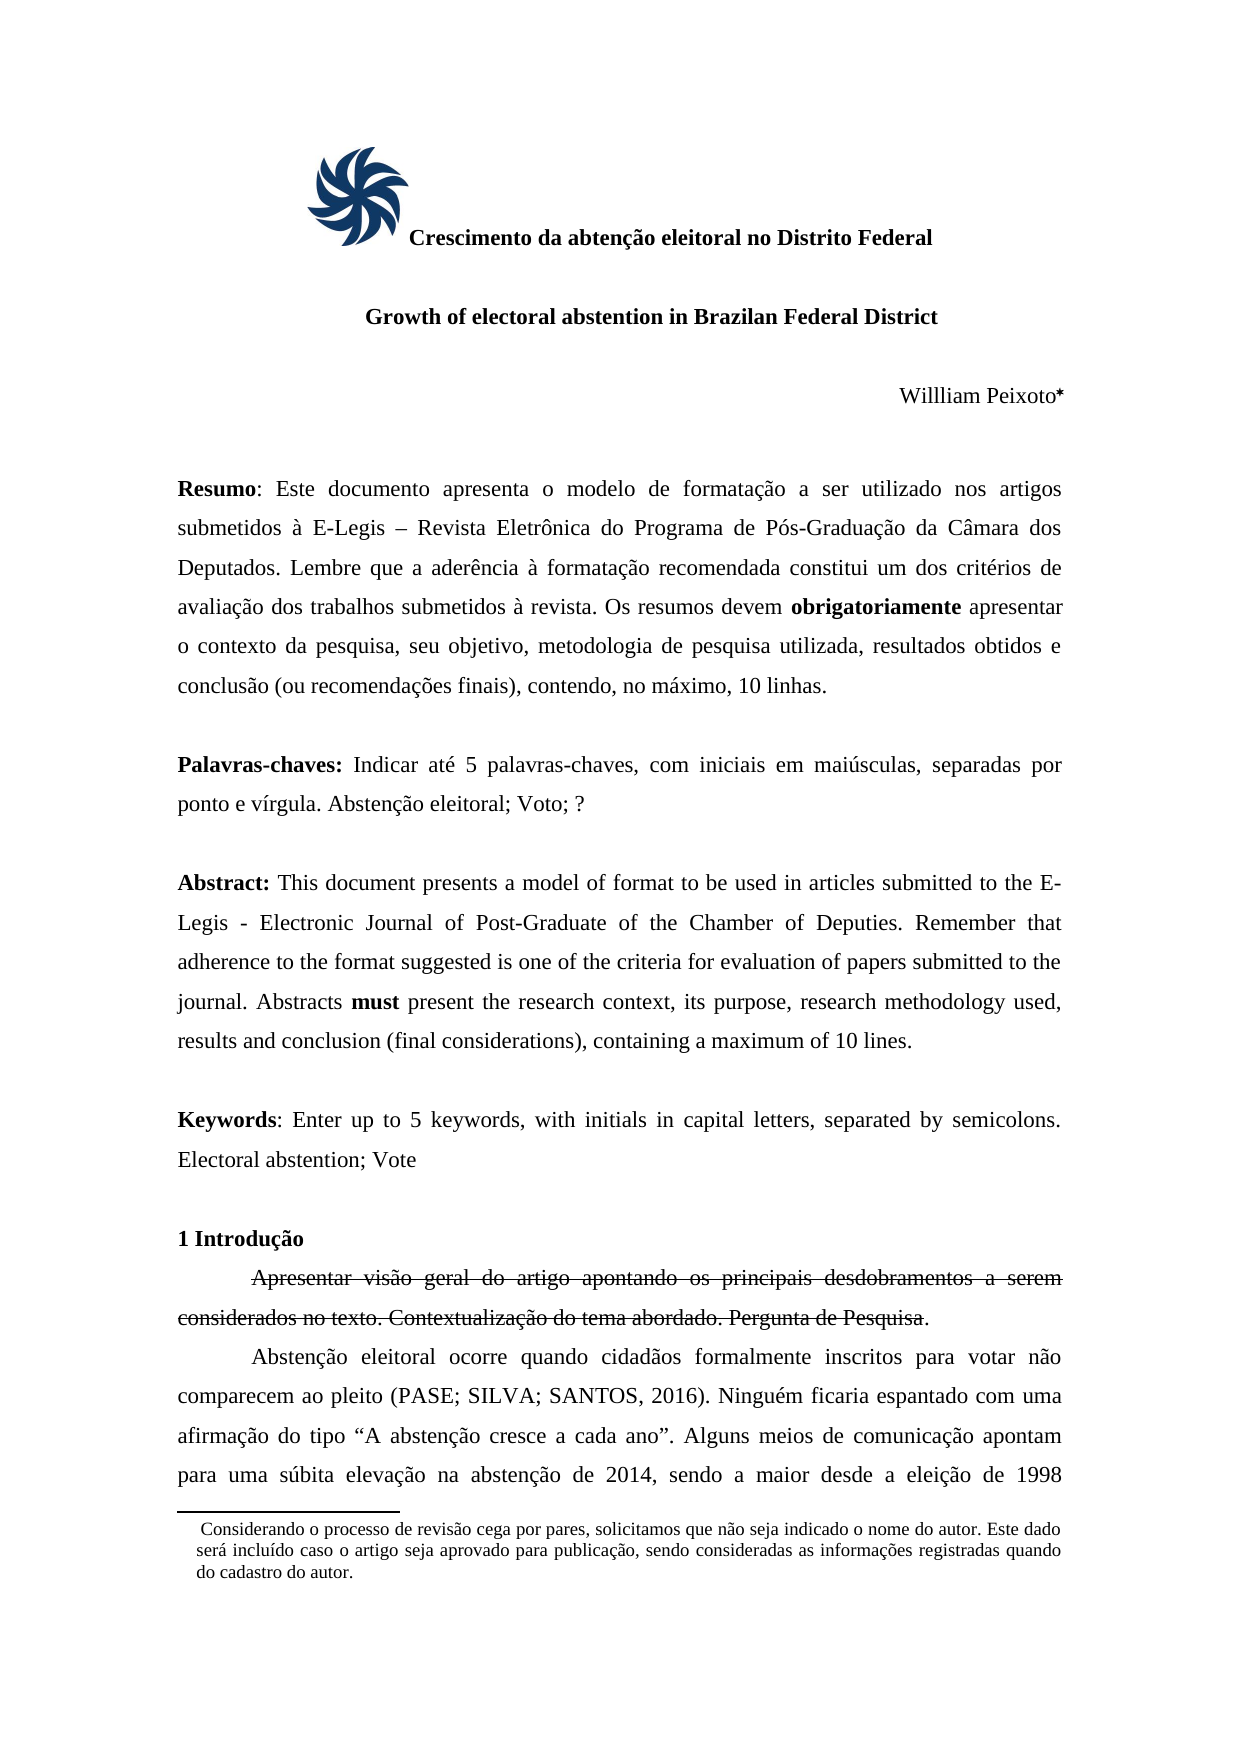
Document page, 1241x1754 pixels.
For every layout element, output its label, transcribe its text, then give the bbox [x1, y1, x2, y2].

text Abstract: This document presents a model of format to be used in articles submitted to the E-Legis - Electronic Journal of Post-Graduate of the Chamber of Deputies. Remember that adherence to the format suggested is one of the criteria for evaluation of papers submitted to the journal. Abstracts must present the research context, its purpose, research methodology used, results and conclusion (final considerations), containing a maximum of 10 lines. [177, 869, 1063, 1054]
picture [307, 147, 409, 246]
text Abstenção eleitoral ocorre quando cidadãos formalmente inscritos para votar não comparecem ao pleito (PASE; SILVA; SANTOS, 2016). Ninguém ficaria espantado com uma afirmação do tipo “A abstenção cresce a cada ano”. Alguns meios de comunicação apontam para uma súbita elevação na abstenção de 2014, sendo a maior desde a eleição de 1998 [177, 1343, 1063, 1488]
text Crescimento da abtenção eleitoral no Distrito Federal [177, 148, 1063, 251]
text Growth of electoral abstention in Brazilan Federal District [177, 303, 1063, 330]
text Keywords: Enter up to 5 keywords, with initials in capital letters, separated by semicolons. Electoral abstention; Vote [177, 1106, 1063, 1172]
text 1 Introdução [177, 1225, 1063, 1251]
text Apresentar visão geral do artigo apontando os principais desdobramentos a serem considerados no texto. Contextualização do tema abordado. Pergunta de Pesquisa. [177, 1264, 1063, 1330]
text Considerando o processo de revisão cega por pares, solicitamos que não seja indicado o nome do autor. Este dado será incluído caso o artigo seja aprovado para publicação, sendo consideradas as informações registradas quando do cadastro do autor. [192, 1518, 1063, 1582]
text Resumo: Este documento apresenta o modelo de formatação a ser utilizado nos artigos submetidos à E-Legis – Revista Eletrônica do Programa de Pós-Graduação da Câmara dos Deputados. Lembre que a aderência à formatação recomendada constitui um dos critérios de avaliação dos trabalhos submetidos à revista. Os resumos devem obrigatoriamente apresentar o contexto da pesquisa, seu objetivo, metodologia de pesquisa utilizada, resultados obtidos e conclusão (ou recomendações finais), contendo, no máximo, 10 linhas. [177, 474, 1063, 698]
text Palavras-chaves: Indicar até 5 palavras-chaves, com iniciais em maiúsculas, separadas por ponto e vírgula. Abstenção eleitoral; Voto; ? [177, 751, 1063, 817]
text Willliam Peixoto [177, 382, 1063, 409]
